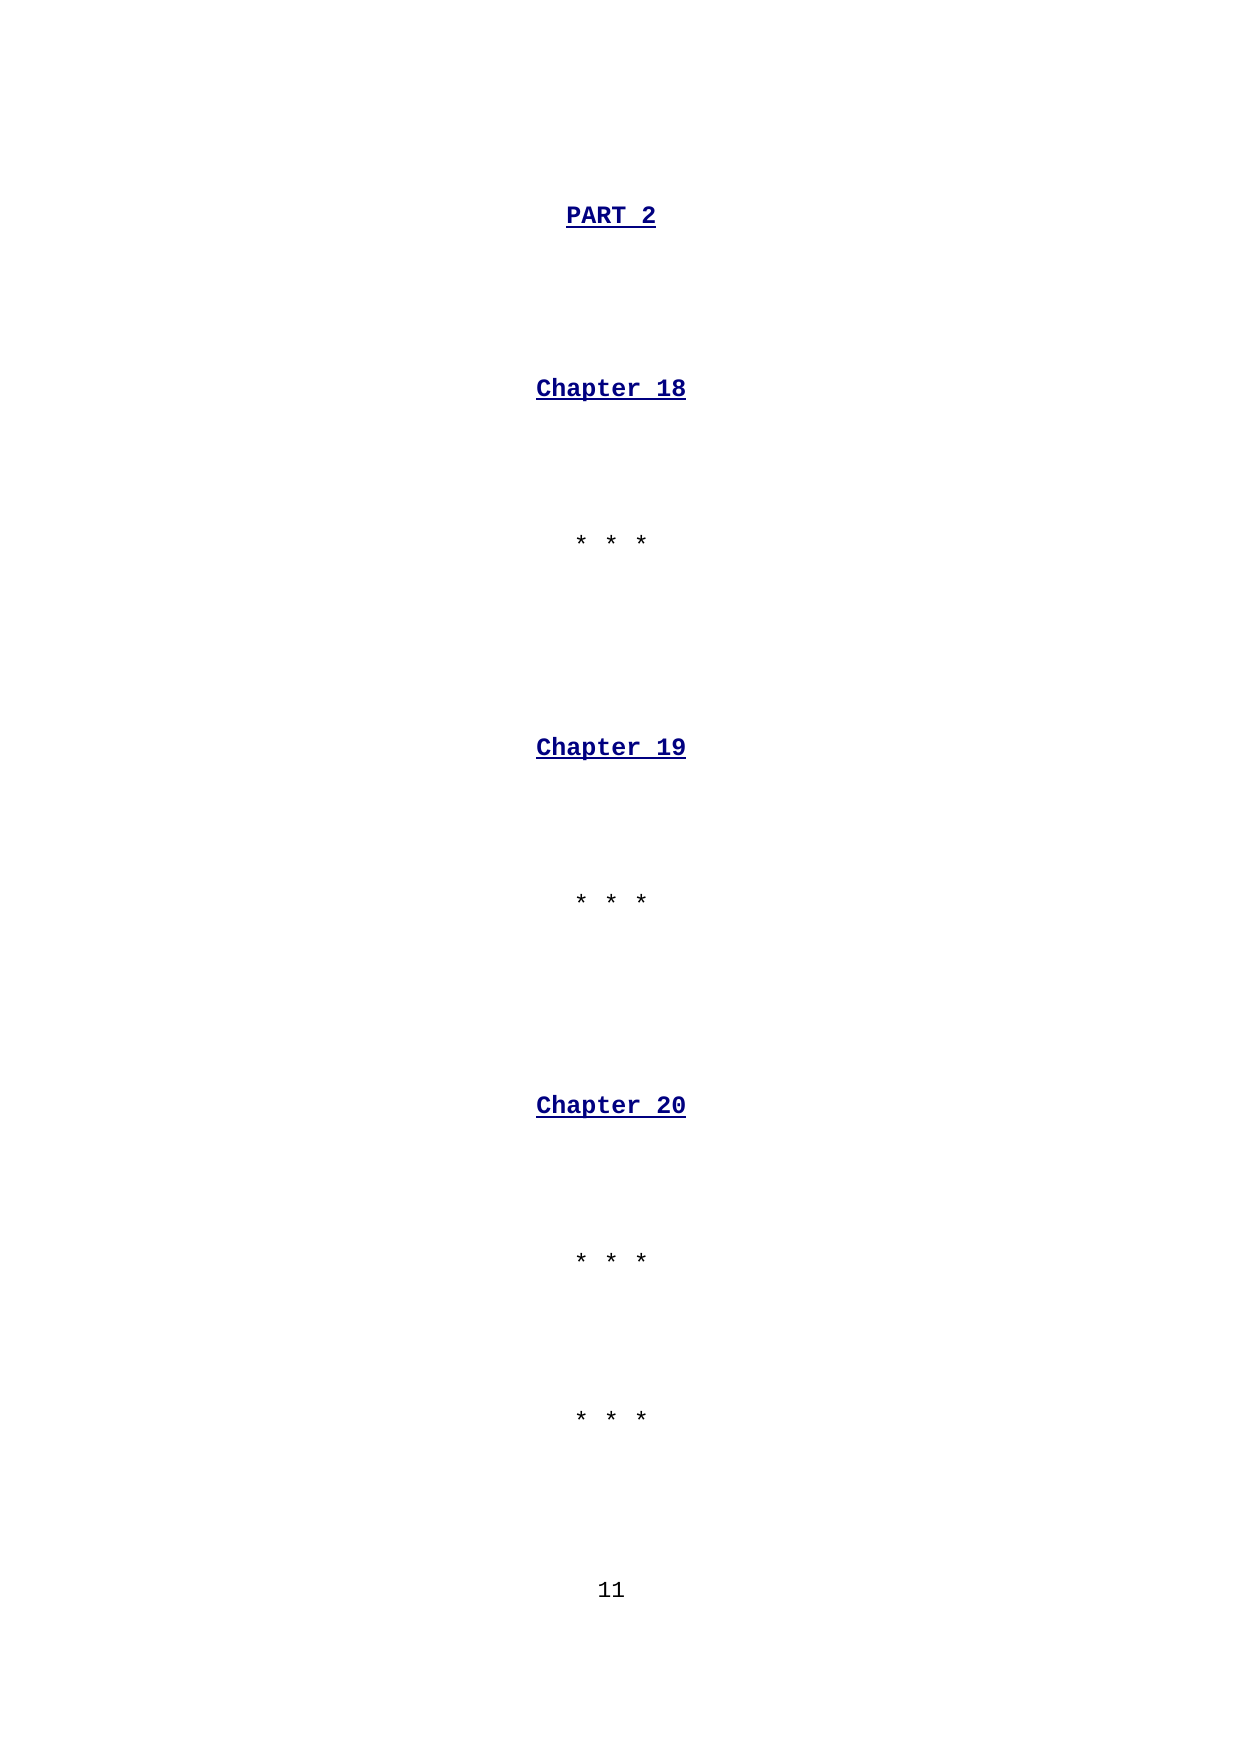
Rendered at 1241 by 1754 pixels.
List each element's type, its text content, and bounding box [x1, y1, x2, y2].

subtitle * * * [159, 878, 1063, 921]
subtitle Chapter 19 [159, 720, 1063, 763]
subtitle Chapter 20 [159, 1079, 1063, 1122]
subtitle Part 2 [159, 189, 1063, 232]
subtitle * * * [159, 1395, 1063, 1438]
subtitle * * * [159, 519, 1063, 562]
subtitle Chapter 18 [159, 361, 1063, 404]
subtitle * * * [159, 1237, 1063, 1280]
